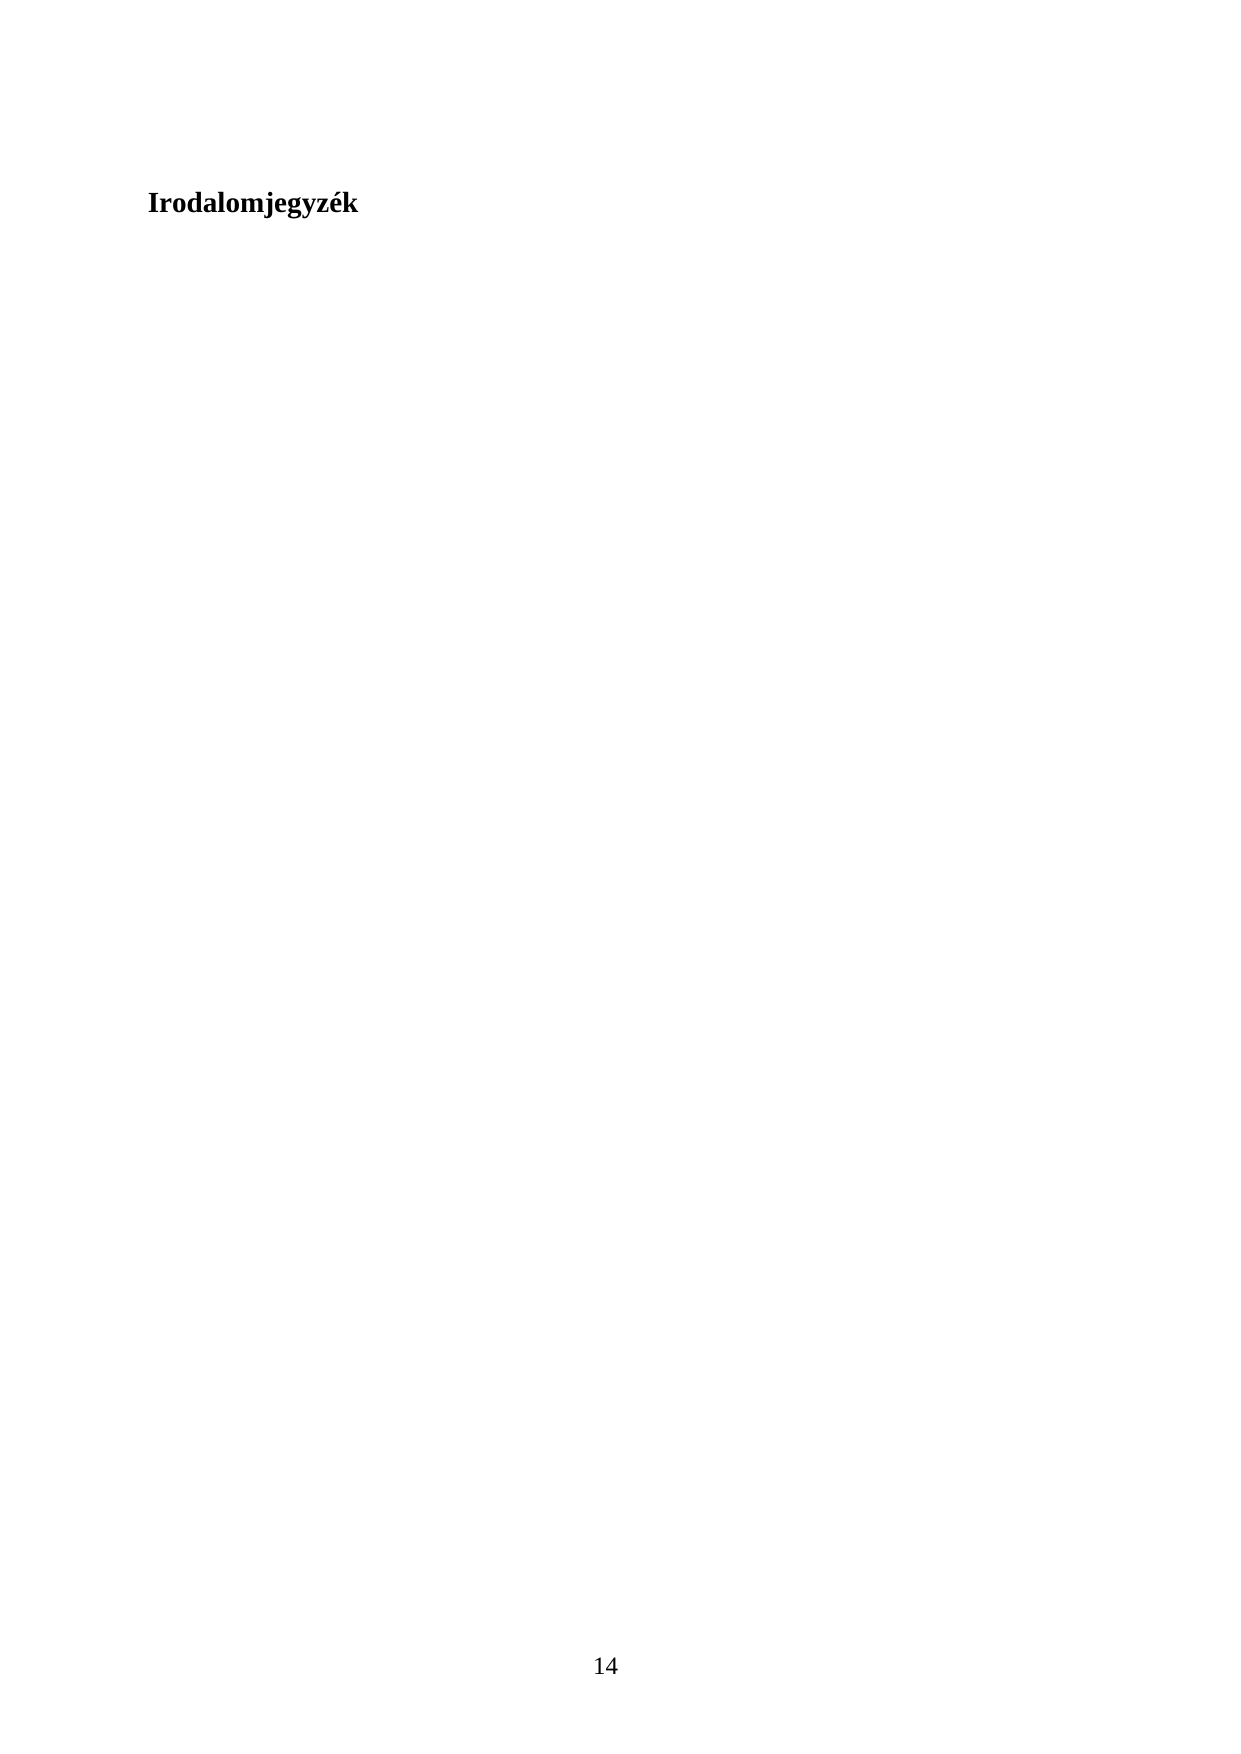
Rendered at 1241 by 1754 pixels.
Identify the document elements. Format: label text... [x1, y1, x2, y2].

subtitle Irodalomjegyzék [148, 185, 1092, 219]
